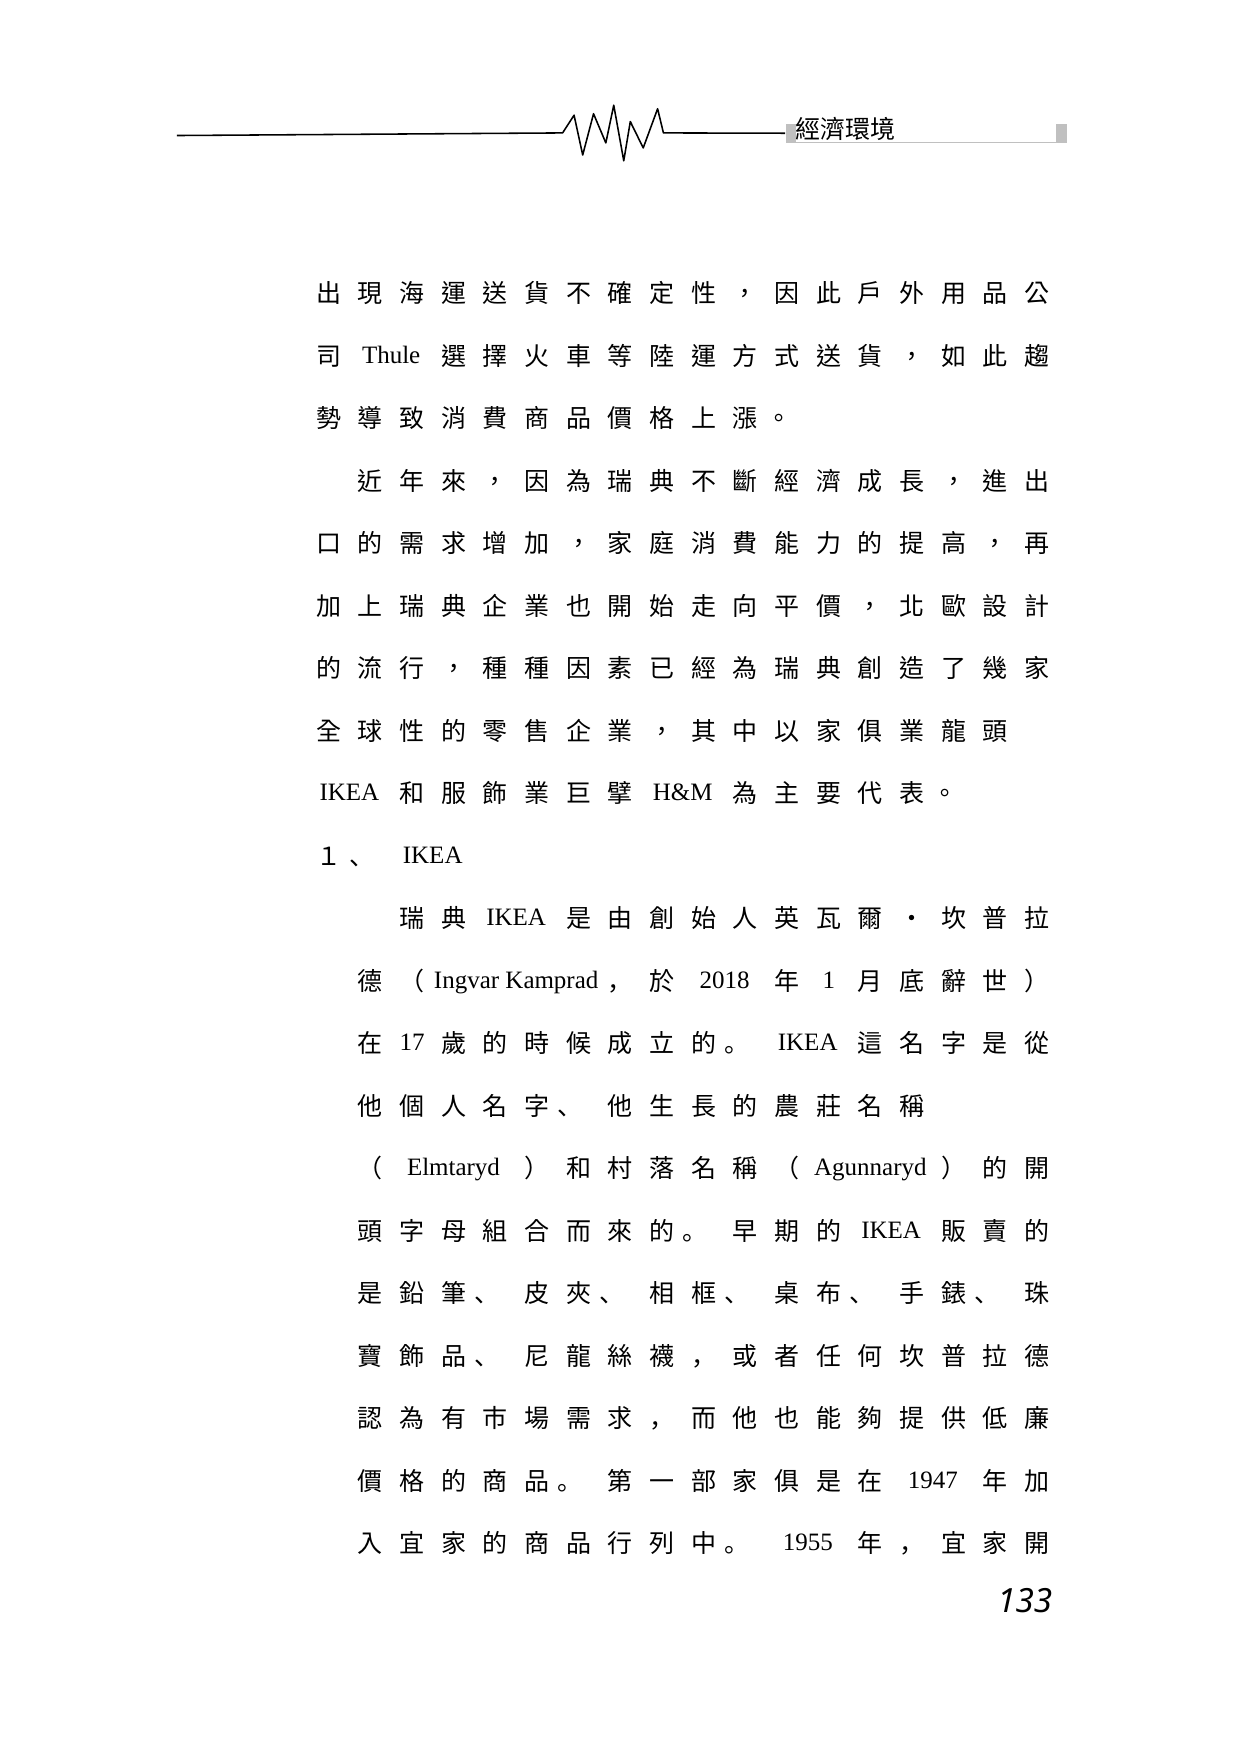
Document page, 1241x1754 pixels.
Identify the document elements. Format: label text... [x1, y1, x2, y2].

text 瑞典IKEA是由創始人英瓦爾‧坎普拉德（Ingvar Kamprad，於2018年1月底辭世）在17歲的時候成立的。IKEA這名字是從他個人名字、他生長的農莊名稱（Elmtaryd）和村落名稱（Agunnaryd）的開頭字母組合而來的。早期的IKEA販賣的是鉛筆、皮夾、相框、桌布、手錶、珠寶飾品、尼龍絲襪，或者任何坎普拉德認為有市場需求，而他也能夠提供低廉價格的商品。第一部家俱是在1947年加入宜家的商品行列中。1955年，宜家開 [330, 875, 1058, 1563]
text 出現海運送貨不確定性，因此戶外用品公司Thule選擇火車等陸運方式送貨，如此趨勢導致消費商品價格上漲。 [281, 250, 1058, 438]
text １、IKEA [281, 813, 1058, 875]
text 近年來，因為瑞典不斷經濟成長，進出口的需求增加，家庭消費能力的提高，再加上瑞典企業也開始走向平價，北歐設計的流行，種種因素已經為瑞典創造了幾家全球性的零售企業，其中以家俱業龍頭IKEA和服飾業巨擘H&M為主要代表。 [281, 438, 1058, 813]
